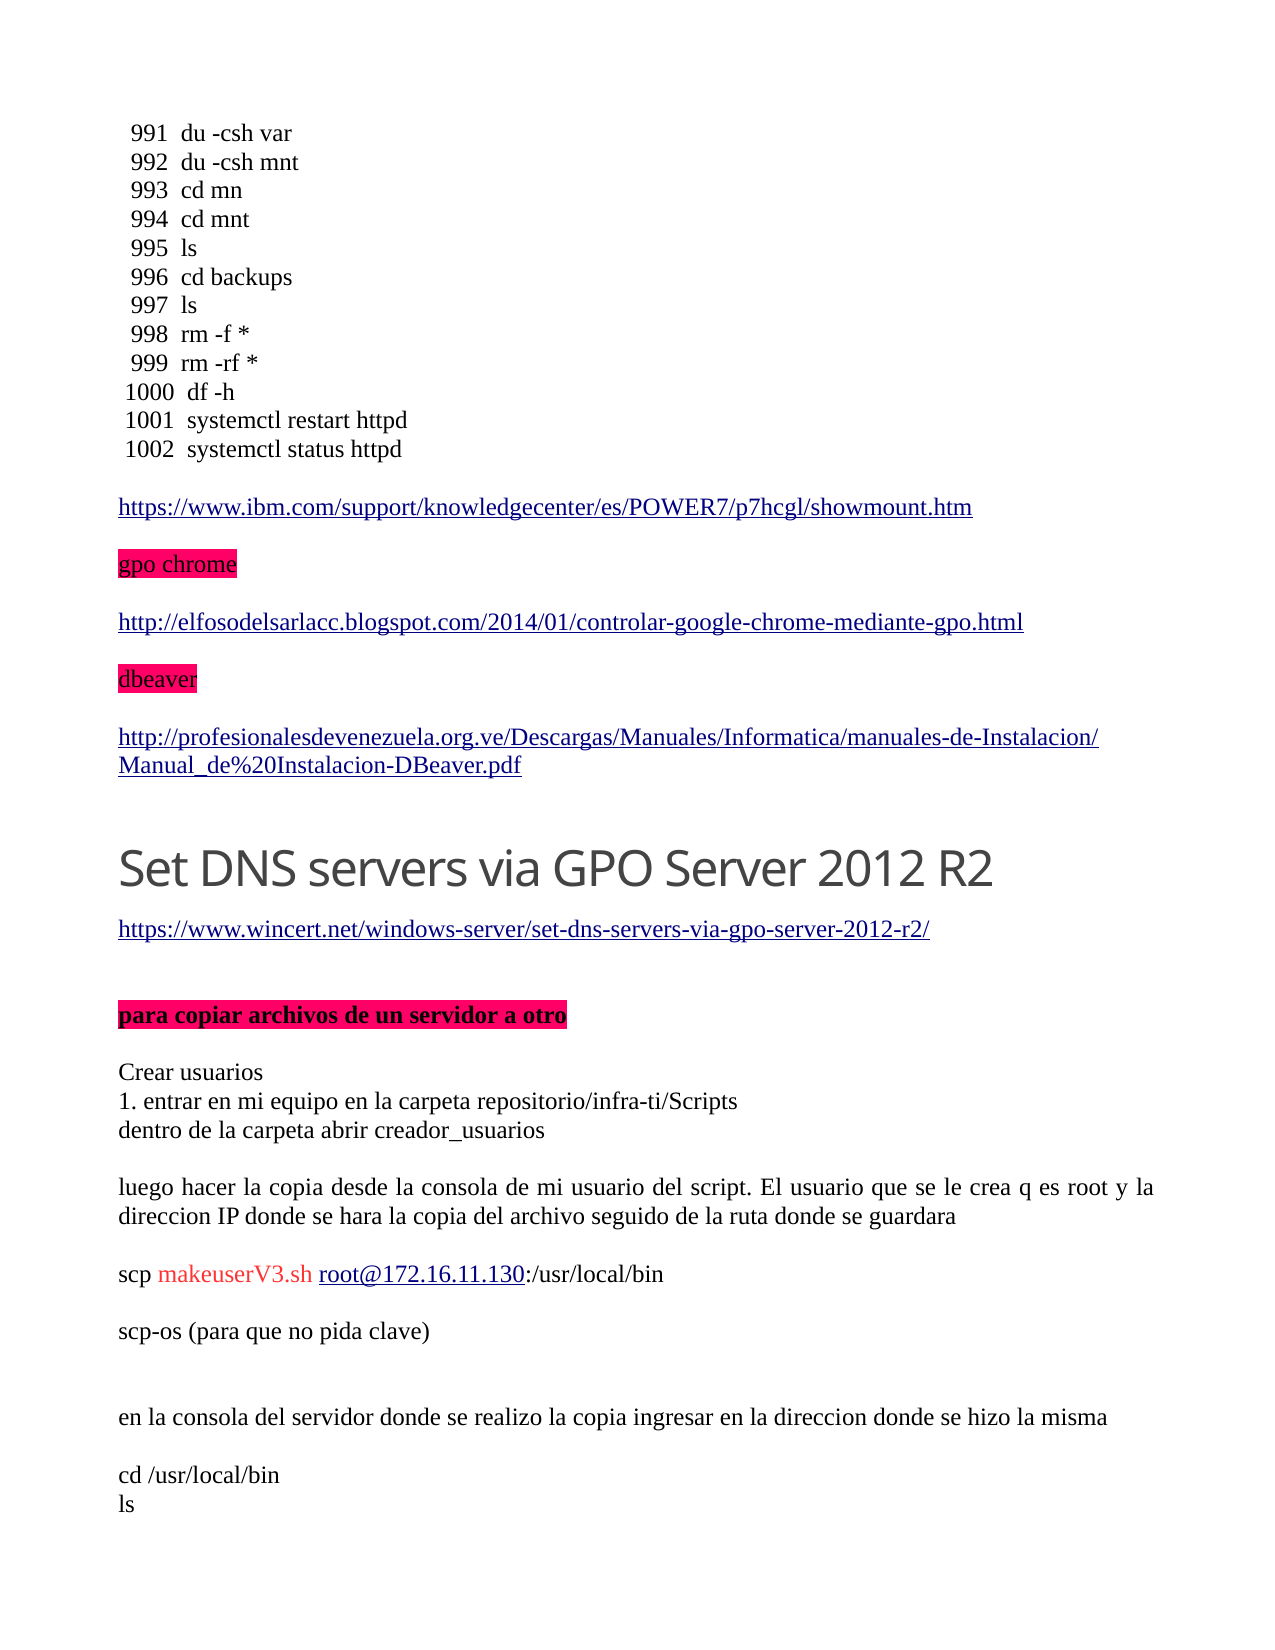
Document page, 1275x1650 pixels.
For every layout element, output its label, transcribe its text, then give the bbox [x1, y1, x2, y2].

text cd /usr/local/bin [118, 1460, 1157, 1489]
text 993 cd mn [118, 176, 1157, 204]
text scp-os (para que no pida clave) [118, 1316, 1157, 1345]
text https://www.ibm.com/support/knowledgecenter/es/POWER7/p7hcgl/showmount.htm [118, 492, 1157, 521]
text 1001 systemctl restart httpd [118, 406, 1157, 434]
text http://elfosodelsarlacc.blogspot.com/2014/01/controlar-google-chrome-mediante-gpo.html [118, 607, 1157, 636]
text 997 ls [118, 291, 1157, 319]
text 994 cd mnt [118, 204, 1157, 233]
subtitle Set DNS servers via GPO Server 2012 R2 [118, 833, 1157, 901]
text scp makeuserV3.sh root@172.16.11.130:/usr/local/bin [118, 1259, 1157, 1287]
text 998 rm -f * [118, 319, 1157, 348]
text 999 rm -rf * [118, 348, 1157, 377]
text 1000 df -h [118, 377, 1157, 406]
text para copiar archivos de un servidor a otro [118, 1000, 1157, 1029]
text gpo chrome [118, 549, 1157, 578]
text dentro de la carpeta abrir creador_usuarios [118, 1115, 1157, 1144]
text ls [118, 1489, 1157, 1517]
text 995 ls [118, 233, 1157, 262]
text Crear usuarios [118, 1057, 1157, 1086]
text 996 cd backups [118, 262, 1157, 291]
text en la consola del servidor donde se realizo la copia ingresar en la direccion donde se hizo la misma [118, 1402, 1157, 1431]
text luego hacer la copia desde la consola de mi usuario del script. El usuario que se le crea q es root y la direccion IP donde se hara la copia del archivo seguido de la ruta donde se guardara [118, 1172, 1157, 1230]
text 1. entrar en mi equipo en la carpeta repositorio/infra-ti/Scripts [118, 1086, 1157, 1115]
text dbeaver [118, 664, 1157, 693]
text https://www.wincert.net/windows-server/set-dns-servers-via-gpo-server-2012-r2/ [118, 914, 1157, 942]
text http://profesionalesdevenezuela.org.ve/Descargas/Manuales/Informatica/manuales-de-Instalacion/Manual_de%20Instalacion-DBeaver.pdf [118, 722, 1157, 779]
text 1002 systemctl status httpd [118, 434, 1157, 463]
text 991 du -csh var [118, 118, 1157, 147]
text 992 du -csh mnt [118, 147, 1157, 176]
